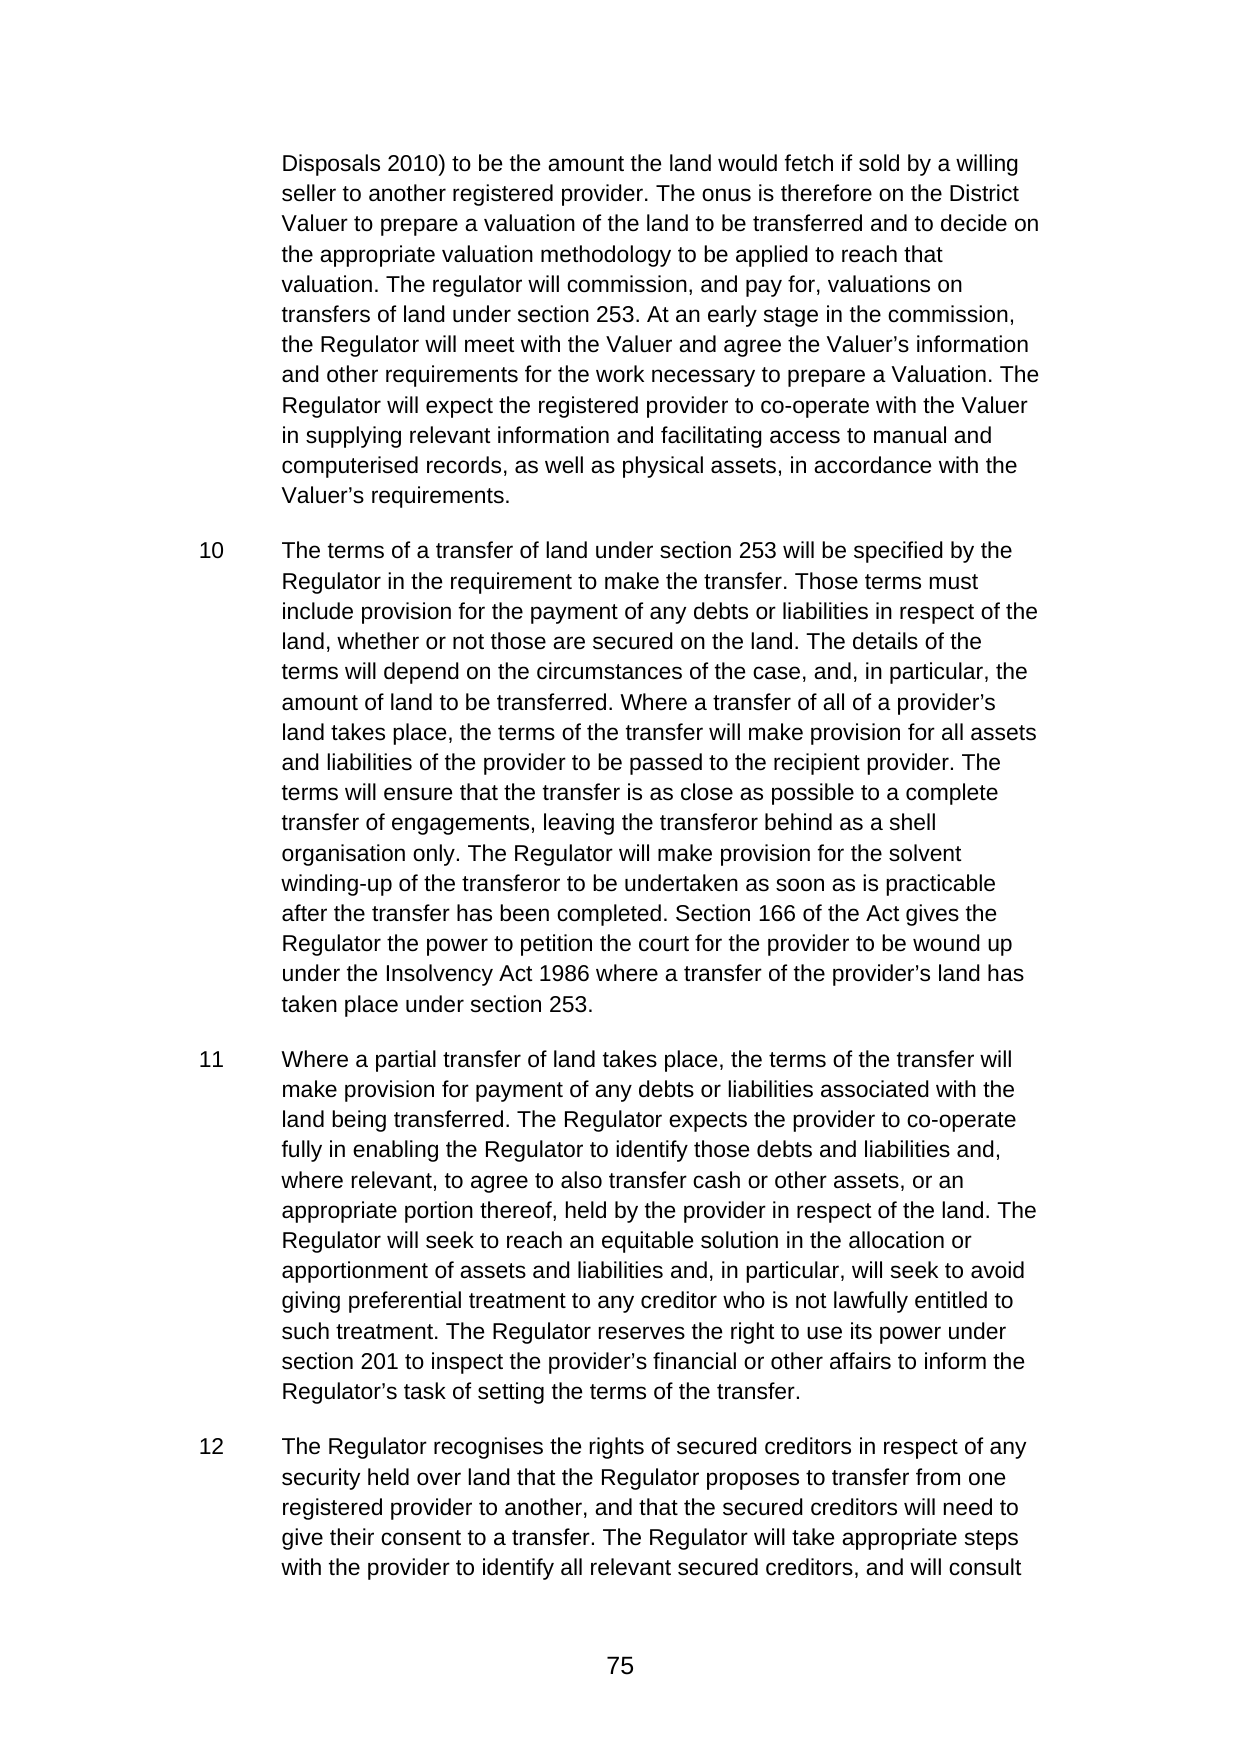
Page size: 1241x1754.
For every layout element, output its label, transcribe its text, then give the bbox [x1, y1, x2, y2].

table_cell The terms of a transfer of land under section 253 will be specified by the Regulator in the requirement to make the transfer. Those terms must include provision for the payment of any debts or liabilities in respect of the land, whether or not those are secured on the land. The details of the terms will depend on the circumstances of the case, and, in particular, the amount of land to be transferred. Where a transfer of all of a provider’s land takes place, the terms of the transfer will make provision for all assets and liabilities of the provider to be passed to the recipient provider. The terms will ensure that the transfer is as close as possible to a complete transfer of engagements, leaving the transferor behind as a shell organisation only. The Regulator will make provision for the solvent winding-up of the transferor to be undertaken as soon as is practicable after the transfer has been completed. Section 166 of the Act gives the Regulator the power to petition the court for the provider to be wound up under the Insolvency Act 1986 where a transfer of the provider’s land has taken place under section 253. [270, 538, 1053, 1046]
table_cell Disposals 2010) to be the amount the land would fetch if sold by a willing seller to another registered provider. The onus is therefore on the District Valuer to prepare a valuation of the land to be transferred and to decide on the appropriate valuation methodology to be applied to reach that valuation. The regulator will commission, and pay for, valuations on transfers of land under section 253. At an early stage in the commission, the Regulator will meet with the Valuer and agree the Valuer’s information and other requirements for the work necessary to prepare a Valuation. The Regulator will expect the registered provider to co-operate with the Valuer in supplying relevant information and facilitating access to manual and computerised records, as well as physical assets, in accordance with the Valuer’s requirements. [270, 150, 1053, 537]
table_cell 10 [187, 538, 270, 1046]
table_cell 12 [187, 1433, 270, 1581]
table_cell [187, 150, 270, 537]
table_cell 11 [187, 1046, 270, 1433]
table_cell The Regulator recognises the rights of secured creditors in respect of any security held over land that the Regulator proposes to transfer from one registered provider to another, and that the secured creditors will need to give their consent to a transfer. The Regulator will take appropriate steps with the provider to identify all relevant secured creditors, and will consult [270, 1433, 1053, 1581]
table_cell Where a partial transfer of land takes place, the terms of the transfer will make provision for payment of any debts or liabilities associated with the land being transferred. The Regulator expects the provider to co-operate fully in enabling the Regulator to identify those debts and liabilities and, where relevant, to agree to also transfer cash or other assets, or an appropriate portion thereof, held by the provider in respect of the land. The Regulator will seek to reach an equitable solution in the allocation or apportionment of assets and liabilities and, in particular, will seek to avoid giving preferential treatment to any creditor who is not lawfully entitled to such treatment. The Regulator reserves the right to use its power under section 201 to inspect the provider’s financial or other affairs to inform the Regulator’s task of setting the terms of the transfer. [270, 1046, 1053, 1433]
